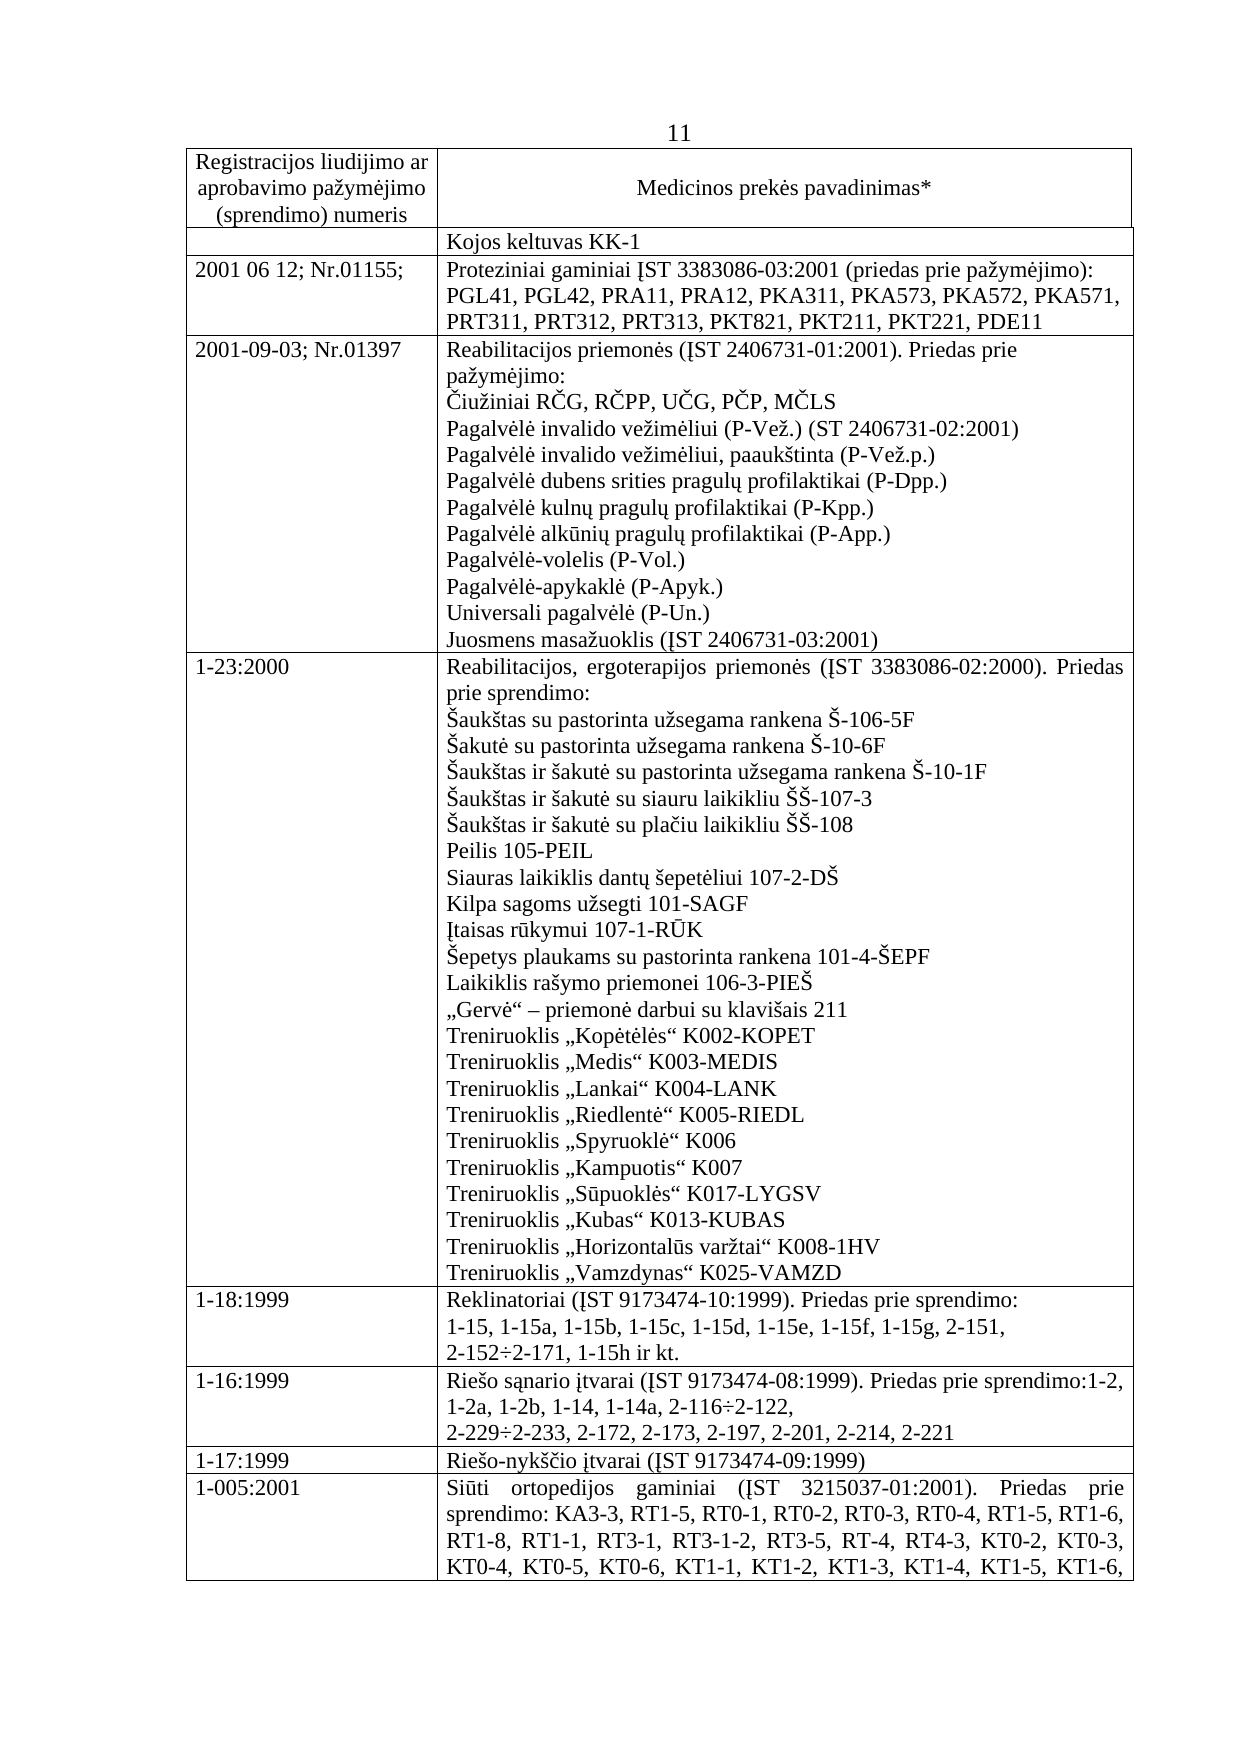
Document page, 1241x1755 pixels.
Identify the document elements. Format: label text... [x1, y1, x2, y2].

table_cell 1-005:2001 [187, 1474, 437, 1579]
table_cell 1-18:1999 [187, 1287, 437, 1366]
table_cell [187, 228, 437, 254]
table_cell Riešo sąnario įtvarai (ĮST 9173474-08:1999). Priedas prie sprendimo:1-2, 1-2a, 1-2b, 1-14, 1-14a, 2-116÷2-122, 2-229÷2-233, 2-172, 2-173, 2-197, 2-201, 2-214, 2-221 [438, 1367, 1133, 1446]
table_cell 1-23:2000 [187, 653, 437, 1286]
table_header Registracijos liudijimo ar aprobavimo pažymėjimo (sprendimo) numeris [187, 149, 437, 227]
table_cell Reabilitacijos, ergoterapijos priemonės (ĮST 3383086-02:2000). Priedas prie sprendimo: Šaukštas su pastorinta užsegama rankena Š-106-5F Šakutė su pastorinta užsegama rankena Š-10-6F Šaukštas ir šakutė su pastorinta užsegama rankena Š-10-1F Šaukštas ir šakutė su siauru laikikliu ŠŠ-107-3 Šaukštas ir šakutė su plačiu laikikliu ŠŠ-108 Peilis 105-PEIL Siauras laikiklis dantų šepetėliui 107-2-DŠ Kilpa sagoms užsegti 101-SAGF Įtaisas rūkymui 107-1-RŪK Šepetys plaukams su pastorinta rankena 101-4-ŠEPF Laikiklis rašymo priemonei 106-3-PIEŠ „Gervė“ – priemonė darbui su klavišais 211 Treniruoklis „Kopėtėlės“ K002-KOPET Treniruoklis „Medis“ K003-MEDIS Treniruoklis „Lankai“ K004-LANK Treniruoklis „Riedlentė“ K005-RIEDL Treniruoklis „Spyruoklė“ K006 Treniruoklis „Kampuotis“ K007 Treniruoklis „Sūpuoklės“ K017-LYGSV Treniruoklis „Kubas“ K013-KUBAS Treniruoklis „Horizontalūs varžtai“ K008-1HV Treniruoklis „Vamzdynas“ K025-VAMZD [438, 653, 1133, 1286]
table_cell Reklinatoriai (ĮST 9173474-10:1999). Priedas prie sprendimo: 1-15, 1-15a, 1-15b, 1-15c, 1-15d, 1-15e, 1-15f, 1-15g, 2-151, 2-152÷2-171, 1-15h ir kt. [438, 1287, 1133, 1366]
table_cell 2001 06 12; Nr.01155; [187, 256, 437, 335]
table_cell 1-17:1999 [187, 1447, 437, 1473]
table_cell Riešo-nykščio įtvarai (ĮST 9173474-09:1999) [438, 1447, 1133, 1473]
table_cell Reabilitacijos priemonės (ĮST 2406731-01:2001). Priedas prie pažymėjimo: Čiužiniai RČG, RČPP, UČG, PČP, MČLS Pagalvėlė invalido vežimėliui (P-Vež.) (ST 2406731-02:2001) Pagalvėlė invalido vežimėliui, paaukštinta (P-Vež.p.) Pagalvėlė dubens srities pragulų profilaktikai (P-Dpp.) Pagalvėlė kulnų pragulų profilaktikai (P-Kpp.) Pagalvėlė alkūnių pragulų profilaktikai (P-App.) Pagalvėlė-volelis (P-Vol.) Pagalvėlė-apykaklė (P-Apyk.) Universali pagalvėlė (P-Un.) Juosmens masažuoklis (ĮST 2406731-03:2001) [438, 336, 1133, 652]
table_cell Siūti ortopedijos gaminiai (ĮST 3215037-01:2001). Priedas prie sprendimo: KA3-3, RT1-5, RT0-1, RT0-2, RT0-3, RT0-4, RT1-5, RT1-6, RT1-8, RT1-1, RT3-1, RT3-1-2, RT3-5, RT-4, RT4-3, KT0-2, KT0-3, KT0-4, KT0-5, KT0-6, KT1-1, KT1-2, KT1-3, KT1-4, KT1-5, KT1-6, [438, 1474, 1133, 1579]
table_cell 2001-09-03; Nr.01397 [187, 336, 437, 652]
table_cell 1-16:1999 [187, 1367, 437, 1446]
table_cell Proteziniai gaminiai ĮST 3383086-03:2001 (priedas prie pažymėjimo): PGL41, PGL42, PRA11, PRA12, PKA311, PKA573, PKA572, PKA571, PRT311, PRT312, PRT313, PKT821, PKT211, PKT221, PDE11 [438, 256, 1133, 335]
table_cell Kojos keltuvas KK-1 [438, 228, 1133, 254]
table_header Medicinos prekės pavadinimas* [438, 149, 1131, 227]
